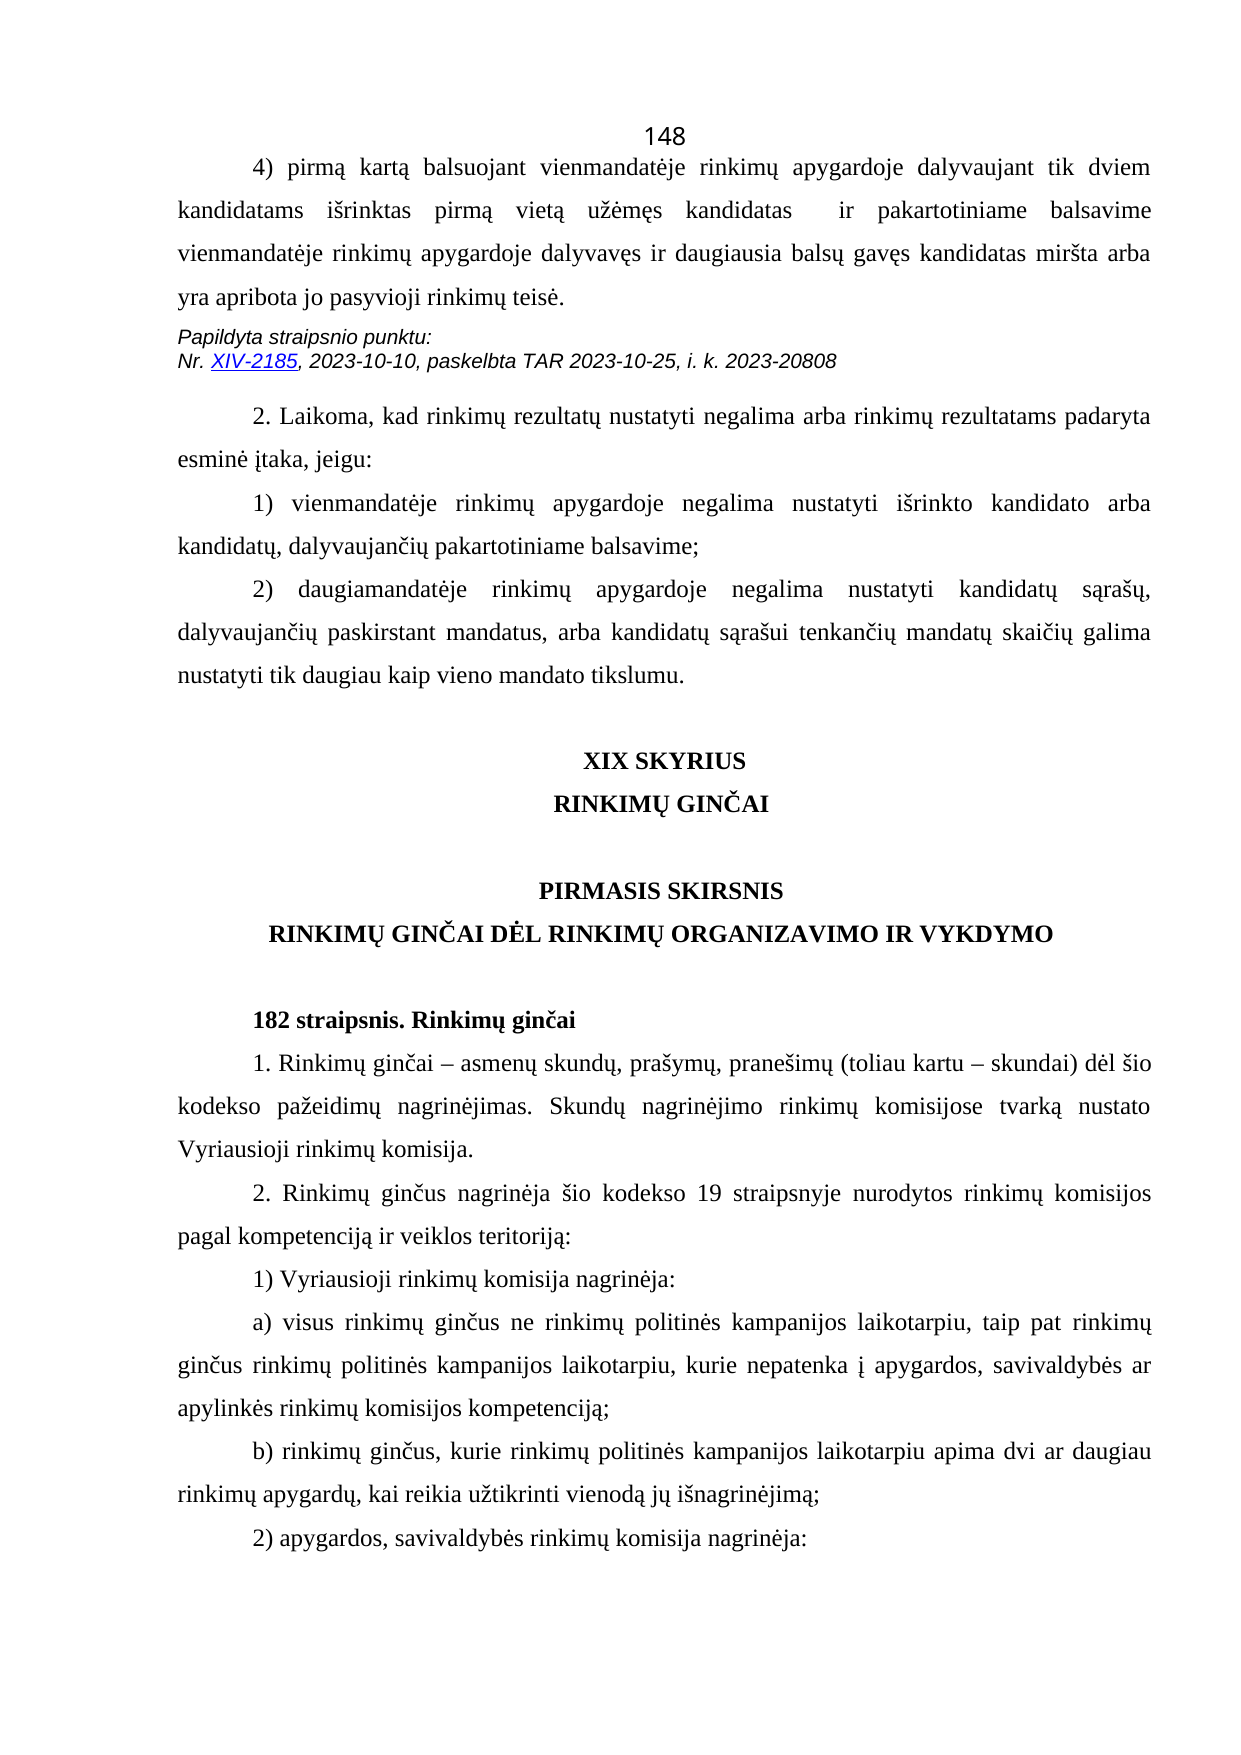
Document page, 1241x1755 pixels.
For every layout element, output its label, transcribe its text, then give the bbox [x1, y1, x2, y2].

text 1. Rinkimų ginčai – asmenų skundų, prašymų, pranešimų (toliau kartu – skundai) dėl šio kodekso pažeidimų nagrinėjimas. Skundų nagrinėjimo rinkimų komisijose tvarką nustato Vyriausioji rinkimų komisija. [177, 1048, 1152, 1163]
text 182 straipsnis. Rinkimų ginčai [177, 1005, 1152, 1034]
text XIX SKYRIUS [177, 746, 1152, 775]
text Nr. XIV-2185, 2023-10-10, paskelbta TAR 2023-10-25, i. k. 2023-20808 [177, 349, 1152, 373]
text a) visus rinkimų ginčus ne rinkimų politinės kampanijos laikotarpiu, taip pat rinkimų ginčus rinkimų politinės kampanijos laikotarpiu, kurie nepatenka į apygardos, savivaldybės ar apylinkės rinkimų komisijos kompetenciją; [177, 1307, 1152, 1422]
text 2) daugiamandatėje rinkimų apygardoje negalima nustatyti kandidatų sąrašų, dalyvaujančių paskirstant mandatus, arba kandidatų sąrašui tenkančių mandatų skaičių galima nustatyti tik daugiau kaip vieno mandato tikslumu. [177, 574, 1152, 689]
text 2. Laikoma, kad rinkimų rezultatų nustatyti negalima arba rinkimų rezultatams padaryta esminė įtaka, jeigu: [177, 401, 1152, 473]
text 4) pirmą kartą balsuojant vienmandatėje rinkimų apygardoje dalyvaujant tik dviem kandidatams išrinktas pirmą vietą užėmęs kandidatas ir pakartotiniame balsavime vienmandatėje rinkimų apygardoje dalyvavęs ir daugiausia balsų gavęs kandidatas miršta arba yra apribota jo pasyvioji rinkimų teisė. [177, 152, 1152, 310]
text RINKIMŲ GINČAI [177, 789, 1152, 818]
text 1) vienmandatėje rinkimų apygardoje negalima nustatyti išrinkto kandidato arba kandidatų, dalyvaujančių pakartotiniame balsavime; [177, 488, 1152, 559]
text 2. Rinkimų ginčus nagrinėja šio kodekso 19 straipsnyje nurodytos rinkimų komisijos pagal kompetenciją ir veiklos teritoriją: [177, 1178, 1152, 1249]
text Papildyta straipsnio punktu: [177, 325, 1152, 349]
text 2) apygardos, savivaldybės rinkimų komisija nagrinėja: [177, 1523, 1152, 1551]
text 1) Vyriausioji rinkimų komisija nagrinėja: [177, 1264, 1152, 1293]
text RINKIMŲ GINČAI DĖL RINKIMŲ ORGANIZAVIMO IR VYKDYMO [177, 919, 1152, 948]
text PIRMASIS SKIRSNIS [177, 876, 1152, 904]
text b) rinkimų ginčus, kurie rinkimų politinės kampanijos laikotarpiu apima dvi ar daugiau rinkimų apygardų, kai reikia užtikrinti vienodą jų išnagrinėjimą; [177, 1436, 1152, 1508]
